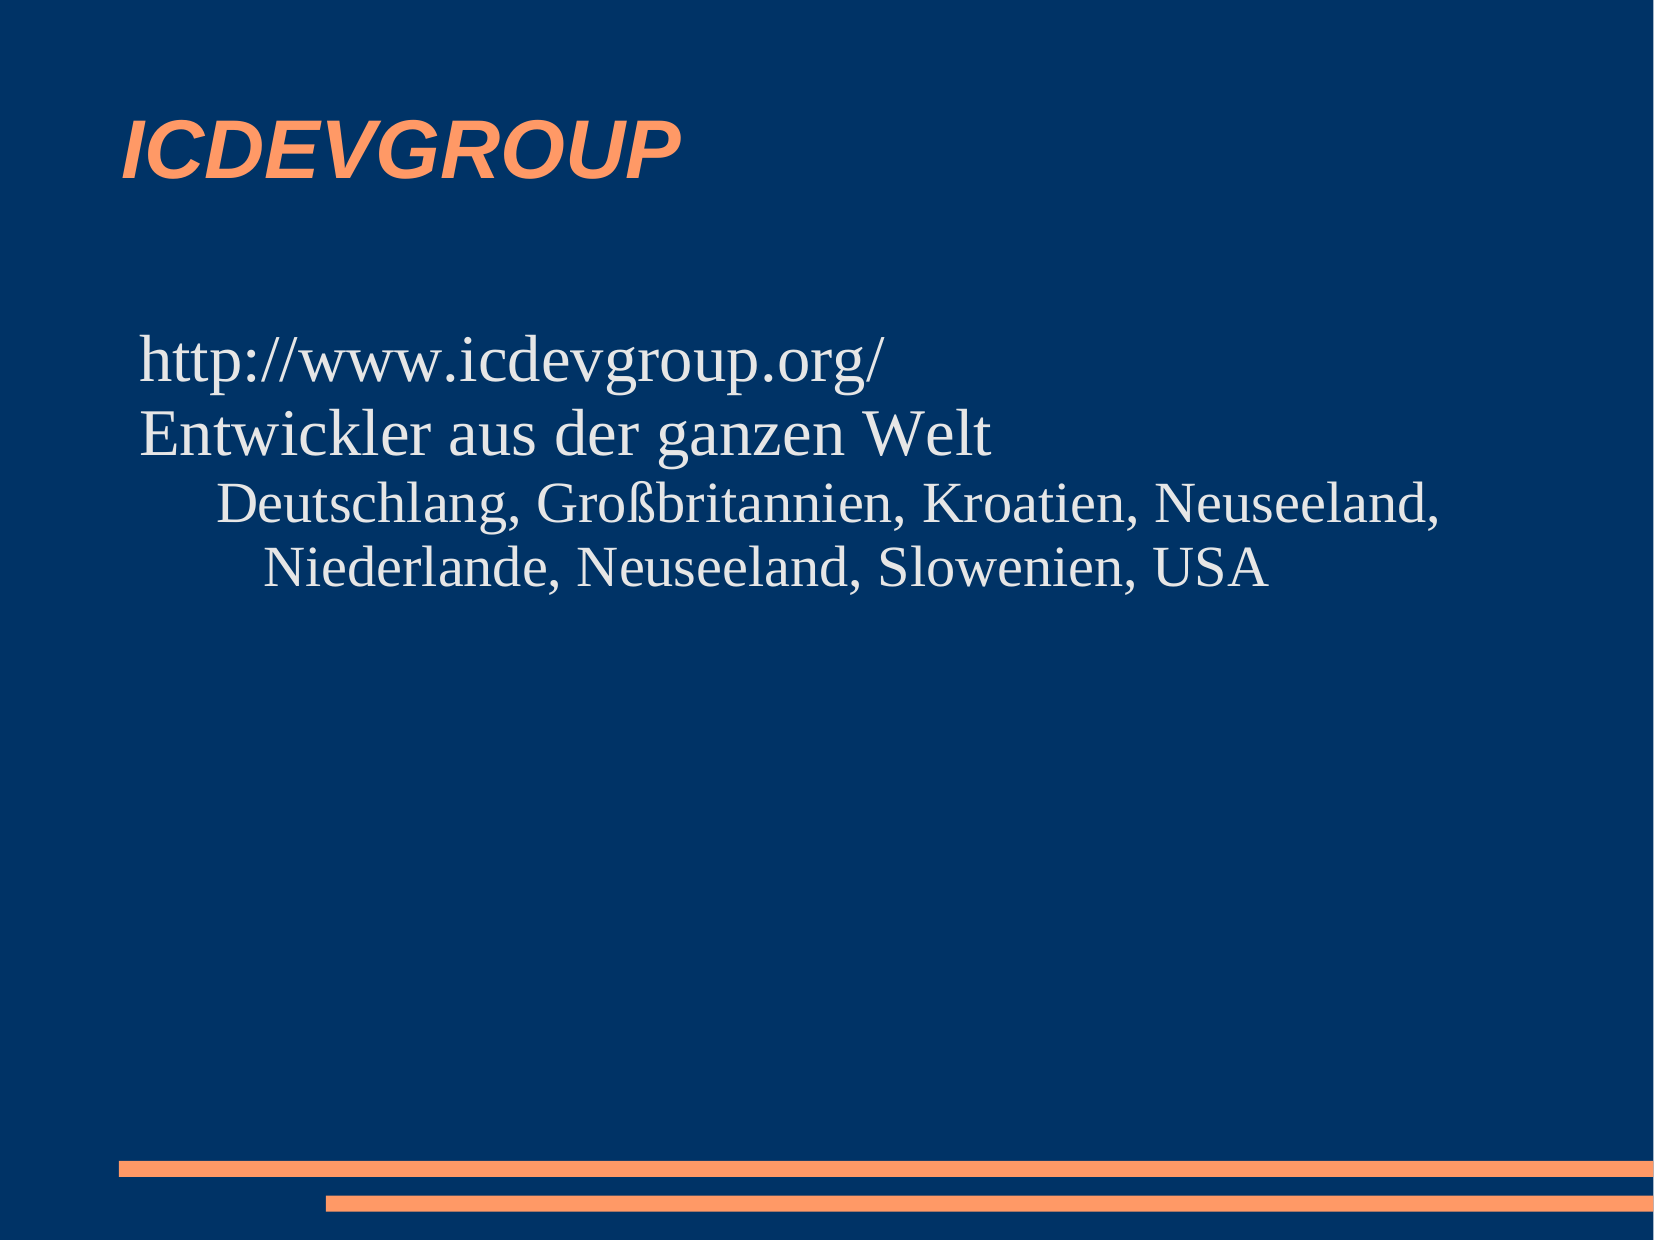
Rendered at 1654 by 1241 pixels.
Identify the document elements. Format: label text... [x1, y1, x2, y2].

list http://www.icdevgroup.org/ Entwickler aus der ganzen Welt Deutschlang, Großbritannien, Kroatien, Neuseeland, Niederlande, Neuseeland, Slowenien, USA [121, 322, 1561, 1118]
title ICDEVGROUP [121, 53, 1534, 247]
